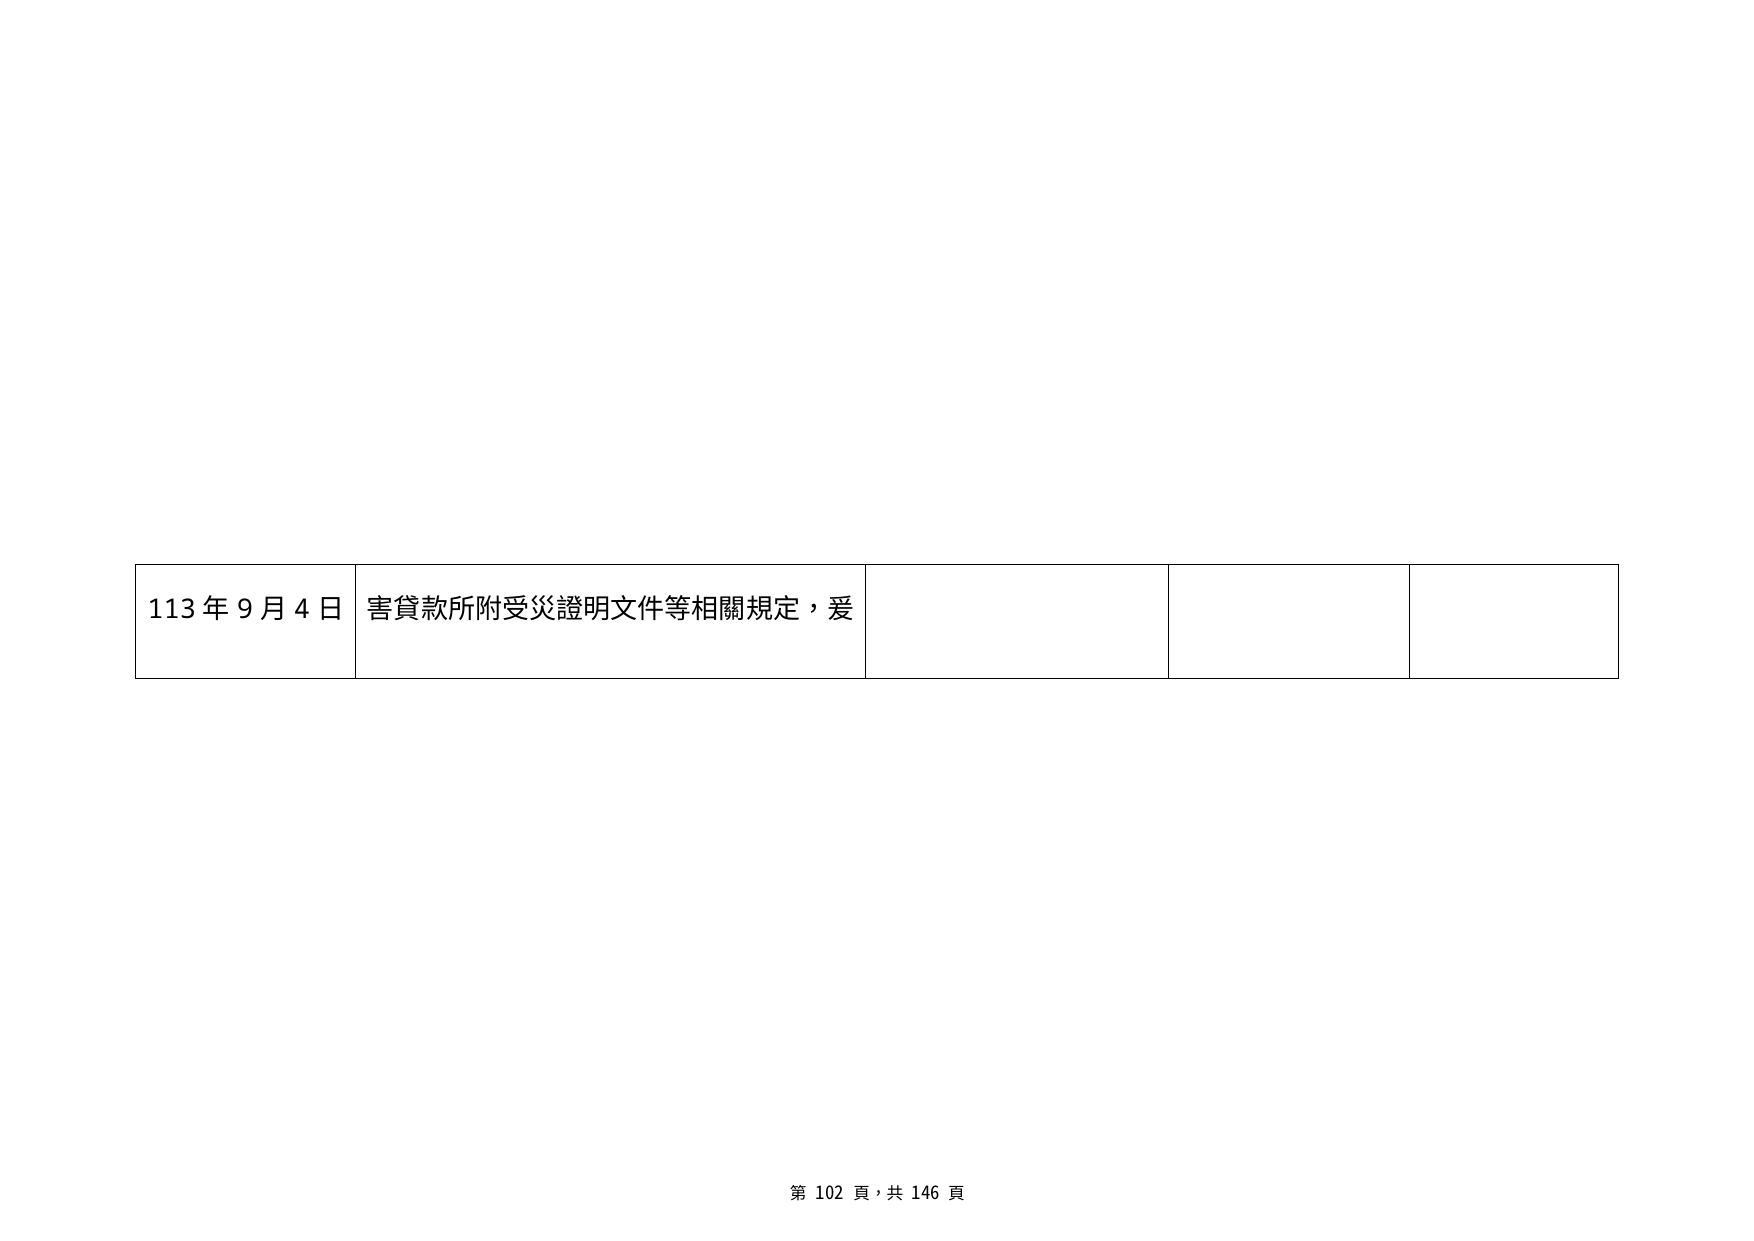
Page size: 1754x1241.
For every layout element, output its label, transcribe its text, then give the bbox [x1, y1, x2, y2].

table_cell 害貸款所附受災證明文件等相關規定，爰 [356, 565, 865, 678]
table_cell [1410, 565, 1618, 678]
table_cell [1169, 565, 1409, 678]
table_cell [866, 565, 1168, 678]
table_cell 113年9月4日 [136, 565, 355, 678]
